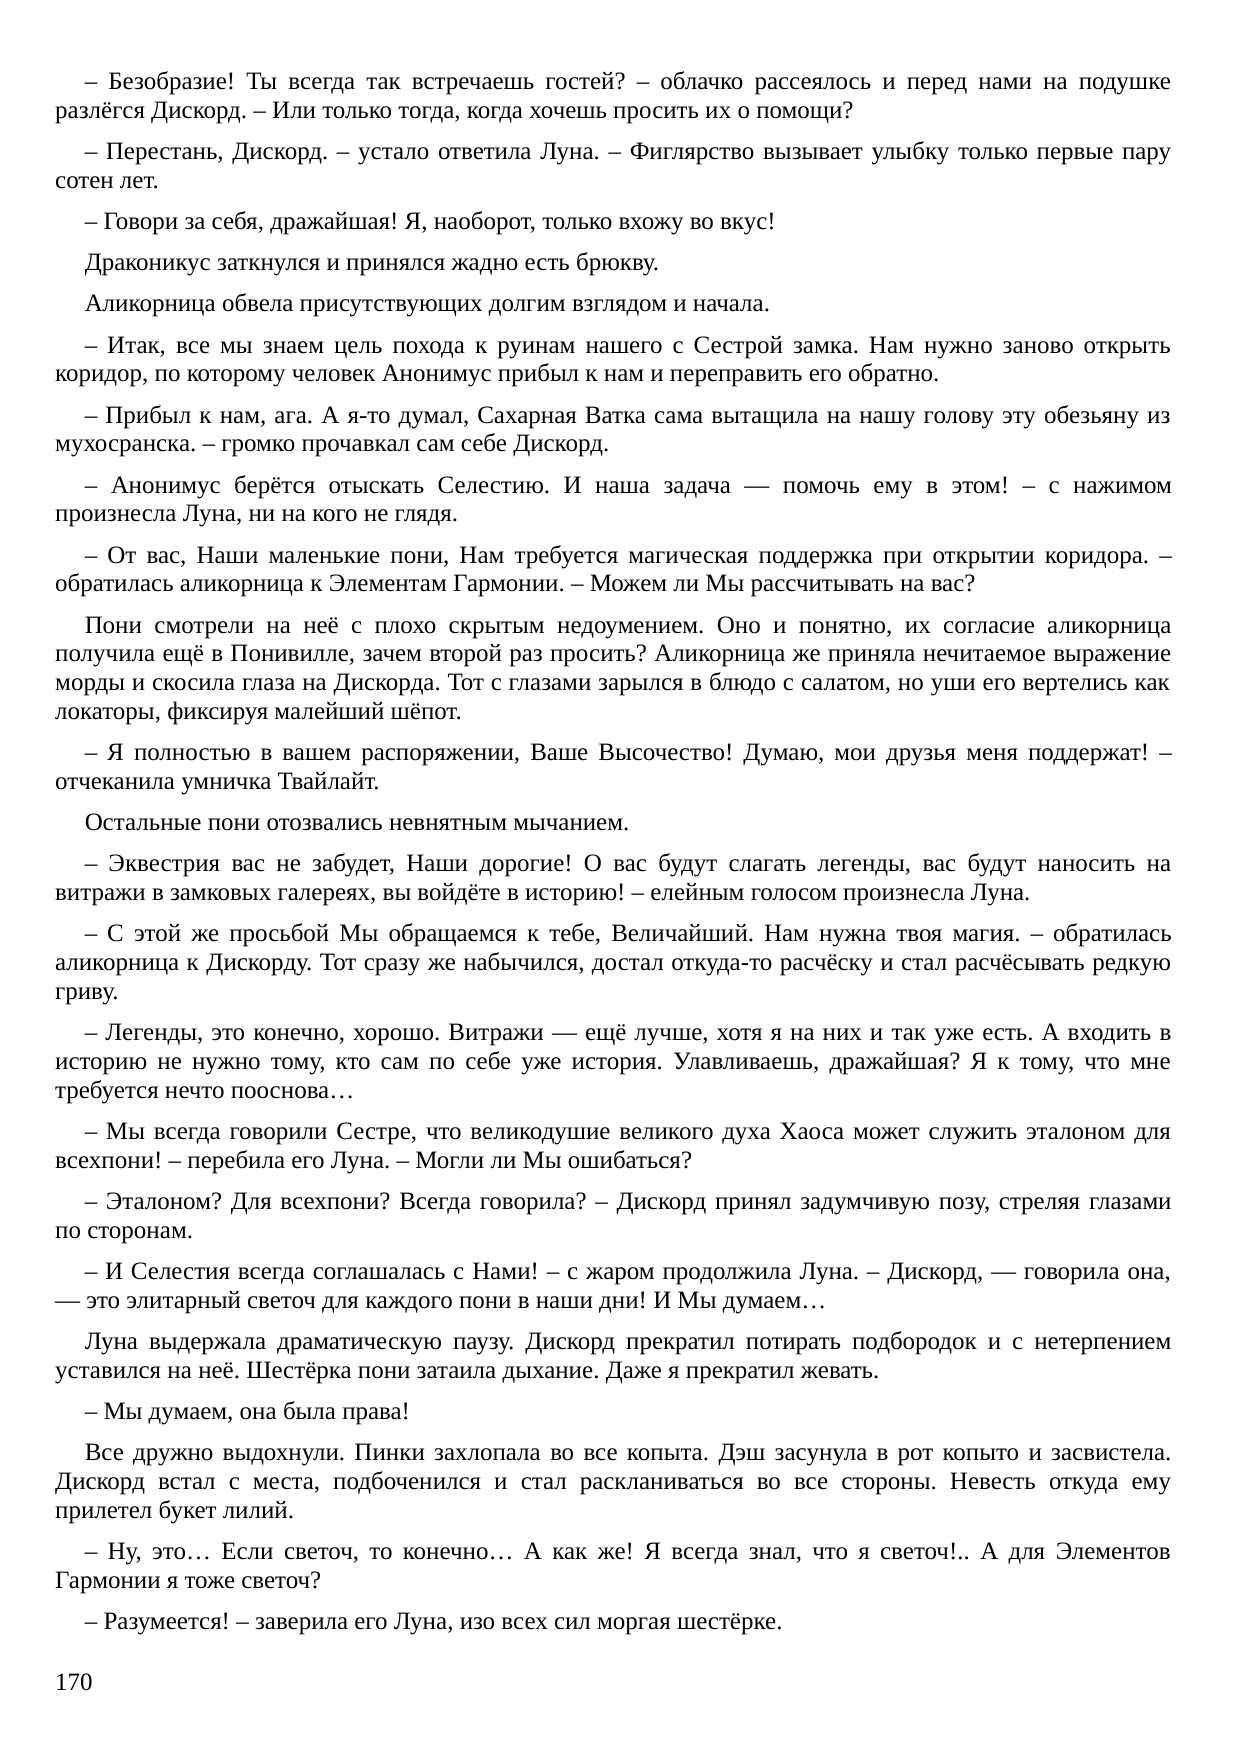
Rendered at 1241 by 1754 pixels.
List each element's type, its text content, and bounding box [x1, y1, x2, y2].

text – Легенды, это конечно, хорошо. Витражи — ещё лучше, хотя я на них и так уже есть. А входить в историю не нужно тому, кто сам по себе уже история. Улавливаешь, дражайшая? Я к тому, что мне требуется нечто пооснова… [55, 1017, 1173, 1103]
text Все дружно выдохнули. Пинки захлопала во все копыта. Дэш засунула в рот копыто и засвистела. Дискорд встал с места, подбоченился и стал раскланиваться во все стороны. Невесть откуда ему прилетел букет лилий. [55, 1437, 1173, 1523]
text – Перестань, Дискорд. – устало ответила Луна. – Фиглярство вызывает улыбку только первые пару сотен лет. [55, 136, 1173, 193]
text – С этой же просьбой Мы обращаемся к тебе, Величайший. Нам нужна твоя магия. – обратилась аликорница к Дискорду. Тот сразу же набычился, достал откуда-то расчёску и стал расчёсывать редкую гриву. [55, 918, 1173, 1005]
text – Эквестрия вас не забудет, Наши дорогие! О вас будут слагать легенды, вас будут наносить на витражи в замковых галереях, вы войдёте в историю! – елейным голосом произнесла Луна. [55, 848, 1173, 906]
text – Ну, это… Если светоч, то конечно… А как же! Я всегда знал, что я светоч!.. А для Элементов Гармонии я тоже светоч? [55, 1536, 1173, 1593]
text – Я полностью в вашем распоряжении, Ваше Высочество! Думаю, мои друзья меня поддержат! – отчеканила умничка Твайлайт. [55, 737, 1173, 795]
text Луна выдержала драматическую паузу. Дискорд прекратил потирать подбородок и с нетерпением уставился на неё. Шестёрка пони затаила дыхание. Даже я прекратил жевать. [55, 1326, 1173, 1383]
text – Итак, все мы знаем цель похода к руинам нашего с Сестрой замка. Нам нужно заново открыть коридор, по которому человек Анонимус прибыл к нам и переправить его обратно. [55, 330, 1173, 387]
text Остальные пони отозвались невнятным мычанием. [55, 807, 1173, 836]
text – Анонимус берётся отыскать Селестию. И наша задача — помочь ему в этом! – с нажимом произнесла Луна, ни на кого не глядя. [55, 470, 1173, 527]
text – Мы думаем, она была права! [55, 1396, 1173, 1425]
text – От вас, Наши маленькие пони, Нам требуется магическая поддержка при открытии коридора. – обратилась аликорница к Элементам Гармонии. – Можем ли Мы рассчитывать на вас? [55, 540, 1173, 597]
text Аликорница обвела присутствующих долгим взглядом и начала. [55, 288, 1173, 317]
text – Безобразие! Ты всегда так встречаешь гостей? – облачко рассеялось и перед нами на подушке разлёгся Дискорд. – Или только тогда, когда хочешь просить их о помощи? [55, 66, 1173, 123]
text – Разумеется! – заверила его Луна, изо всех сил моргая шестёрке. [55, 1606, 1173, 1635]
text – Мы всегда говорили Сестре, что великодушие великого духа Хаоса может служить эталоном для всехпони! – перебила его Луна. – Могли ли Мы ошибаться? [55, 1116, 1173, 1173]
text Драконикус заткнулся и принялся жадно есть брюкву. [55, 247, 1173, 276]
text Пони смотрели на неё с плохо скрытым недоумением. Оно и понятно, их согласие аликорница получила ещё в Понивилле, зачем второй раз просить? Аликорница же приняла нечитаемое выражение морды и скосила глаза на Дискорда. Тот с глазами зарылся в блюдо с салатом, но уши его вертелись как локаторы, фиксируя малейший шёпот. [55, 610, 1173, 725]
text – И Селестия всегда соглашалась с Нами! – с жаром продолжила Луна. – Дискорд, — говорила она, — это элитарный светоч для каждого пони в наши дни! И Мы думаем… [55, 1256, 1173, 1313]
text – Эталоном? Для всехпони? Всегда говорила? – Дискорд принял задумчивую позу, стреляя глазами по сторонам. [55, 1186, 1173, 1243]
text – Говори за себя, дражайшая! Я, наоборот, только вхожу во вкус! [55, 206, 1173, 235]
text – Прибыл к нам, ага. А я-то думал, Сахарная Ватка сама вытащила на нашу голову эту обезьяну из мухосранска. – громко прочавкал сам себе Дискорд. [55, 400, 1173, 457]
